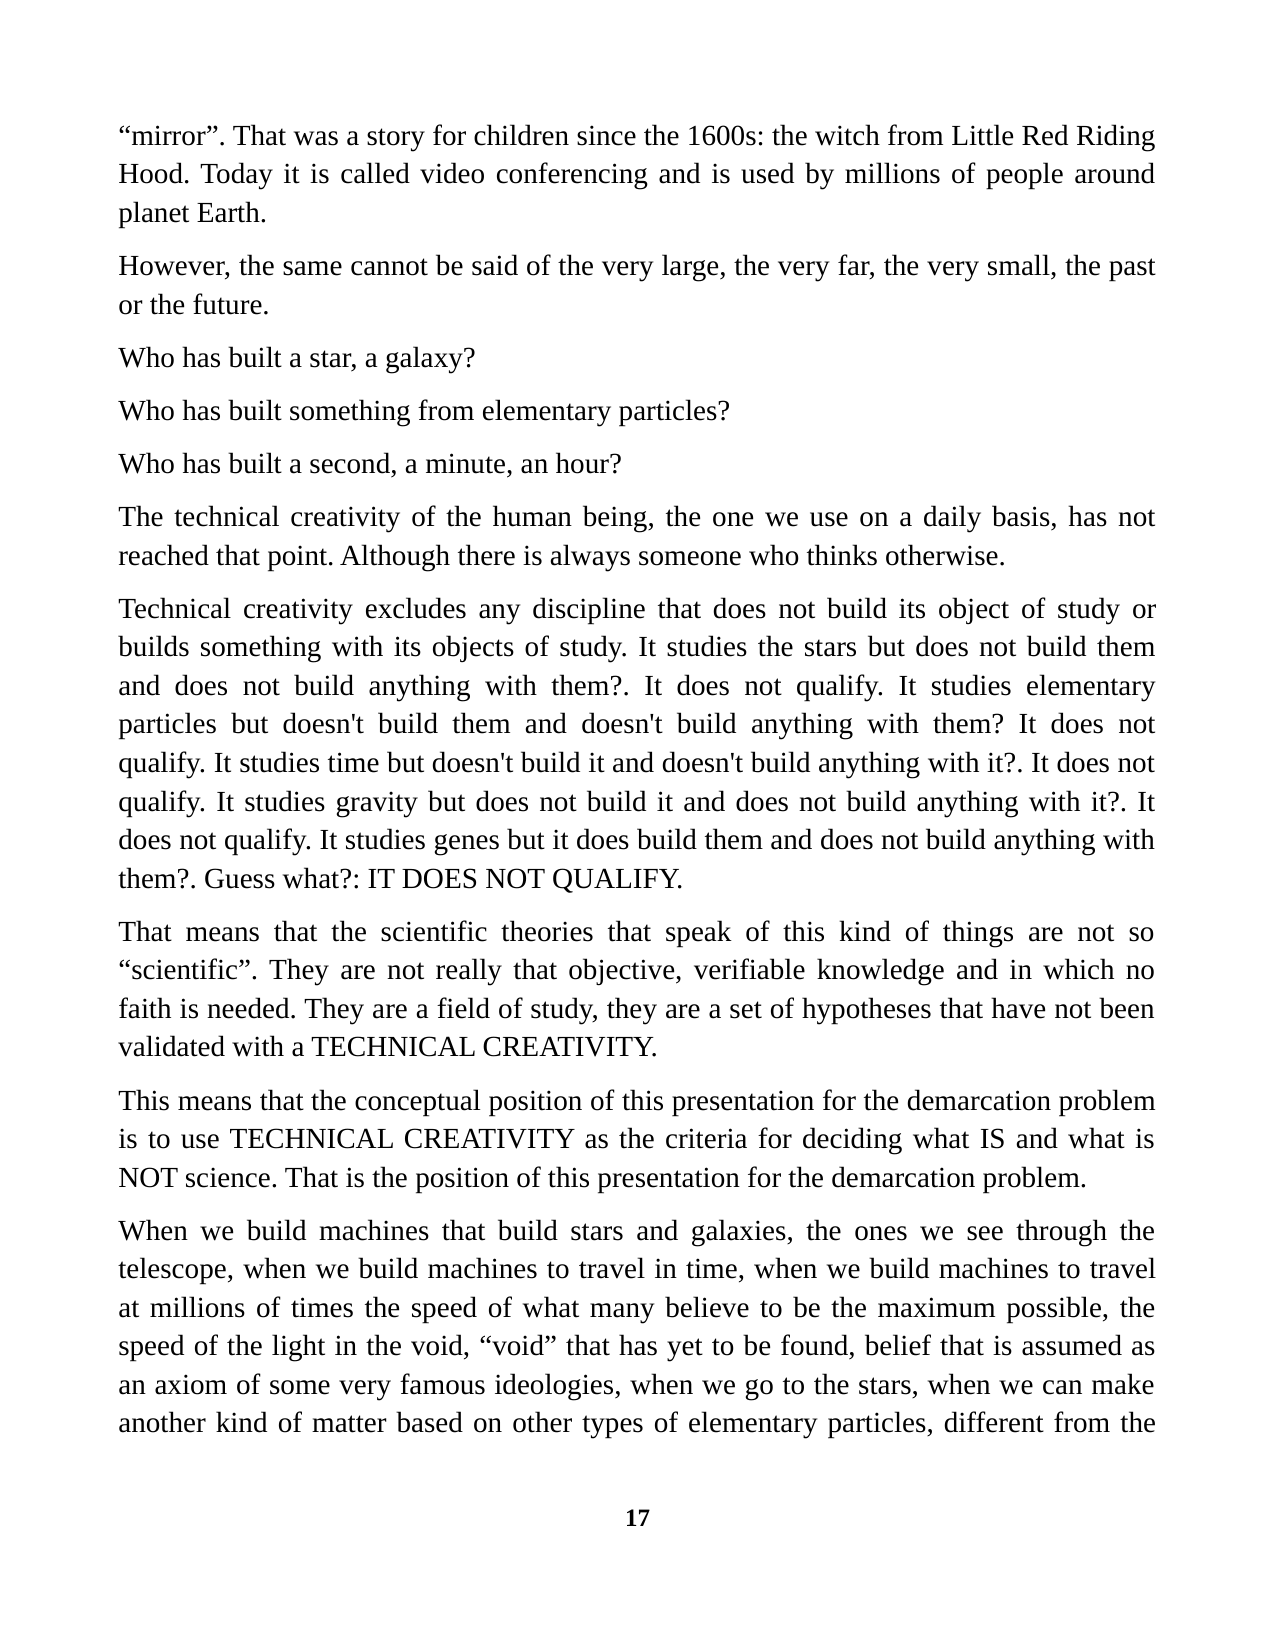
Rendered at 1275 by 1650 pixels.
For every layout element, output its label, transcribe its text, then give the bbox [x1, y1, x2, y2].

text The technical creativity of the human being, the one we use on a daily basis, has not reached that point. Although there is always someone who thinks otherwise. [118, 499, 1157, 571]
text When we build machines that build stars and galaxies, the ones we see through the telescope, when we build machines to travel in time, when we build machines to travel at millions of times the speed of what many believe to be the maximum possible, the speed of the light in the void, “void” that has yet to be found, belief that is assumed as an axiom of some very famous ideologies, when we go to the stars, when we can make another kind of matter based on other types of elementary particles, different from the [118, 1213, 1157, 1439]
text Who has built something from elementary particles? [118, 393, 1157, 427]
text That means that the scientific theories that speak of this kind of things are not so “scientific”. They are not really that objective, verifiable knowledge and in which no faith is needed. They are a field of study, they are a set of hypotheses that have not been validated with a TECHNICAL CREATIVITY. [118, 914, 1157, 1063]
text However, the same cannot be said of the very large, the very far, the very small, the past or the future. [118, 248, 1157, 320]
text This means that the conceptual position of this presentation for the demarcation problem is to use TECHNICAL CREATIVITY as the criteria for deciding what IS and what is NOT science. That is the position of this presentation for the demarcation problem. [118, 1083, 1157, 1193]
text Who has built a star, a galaxy? [118, 340, 1157, 373]
text “mirror”. That was a story for children since the 1600s: the witch from Little Red Riding Hood. Today it is called video conferencing and is used by millions of people around planet Earth. [118, 118, 1157, 229]
text Technical creativity excludes any discipline that does not build its object of study or builds something with its objects of study. It studies the stars but does not build them and does not build anything with them?. It does not qualify. It studies elementary particles but doesn't build them and doesn't build anything with them? It does not qualify. It studies time but doesn't build it and doesn't build anything with it?. It does not qualify. It studies gravity but does not build it and does not build anything with it?. It does not qualify. It studies genes but it does build them and does not build anything with them?. Guess what?: IT DOES NOT QUALIFY. [118, 591, 1157, 894]
text Who has built a second, a minute, an hour? [118, 446, 1157, 480]
